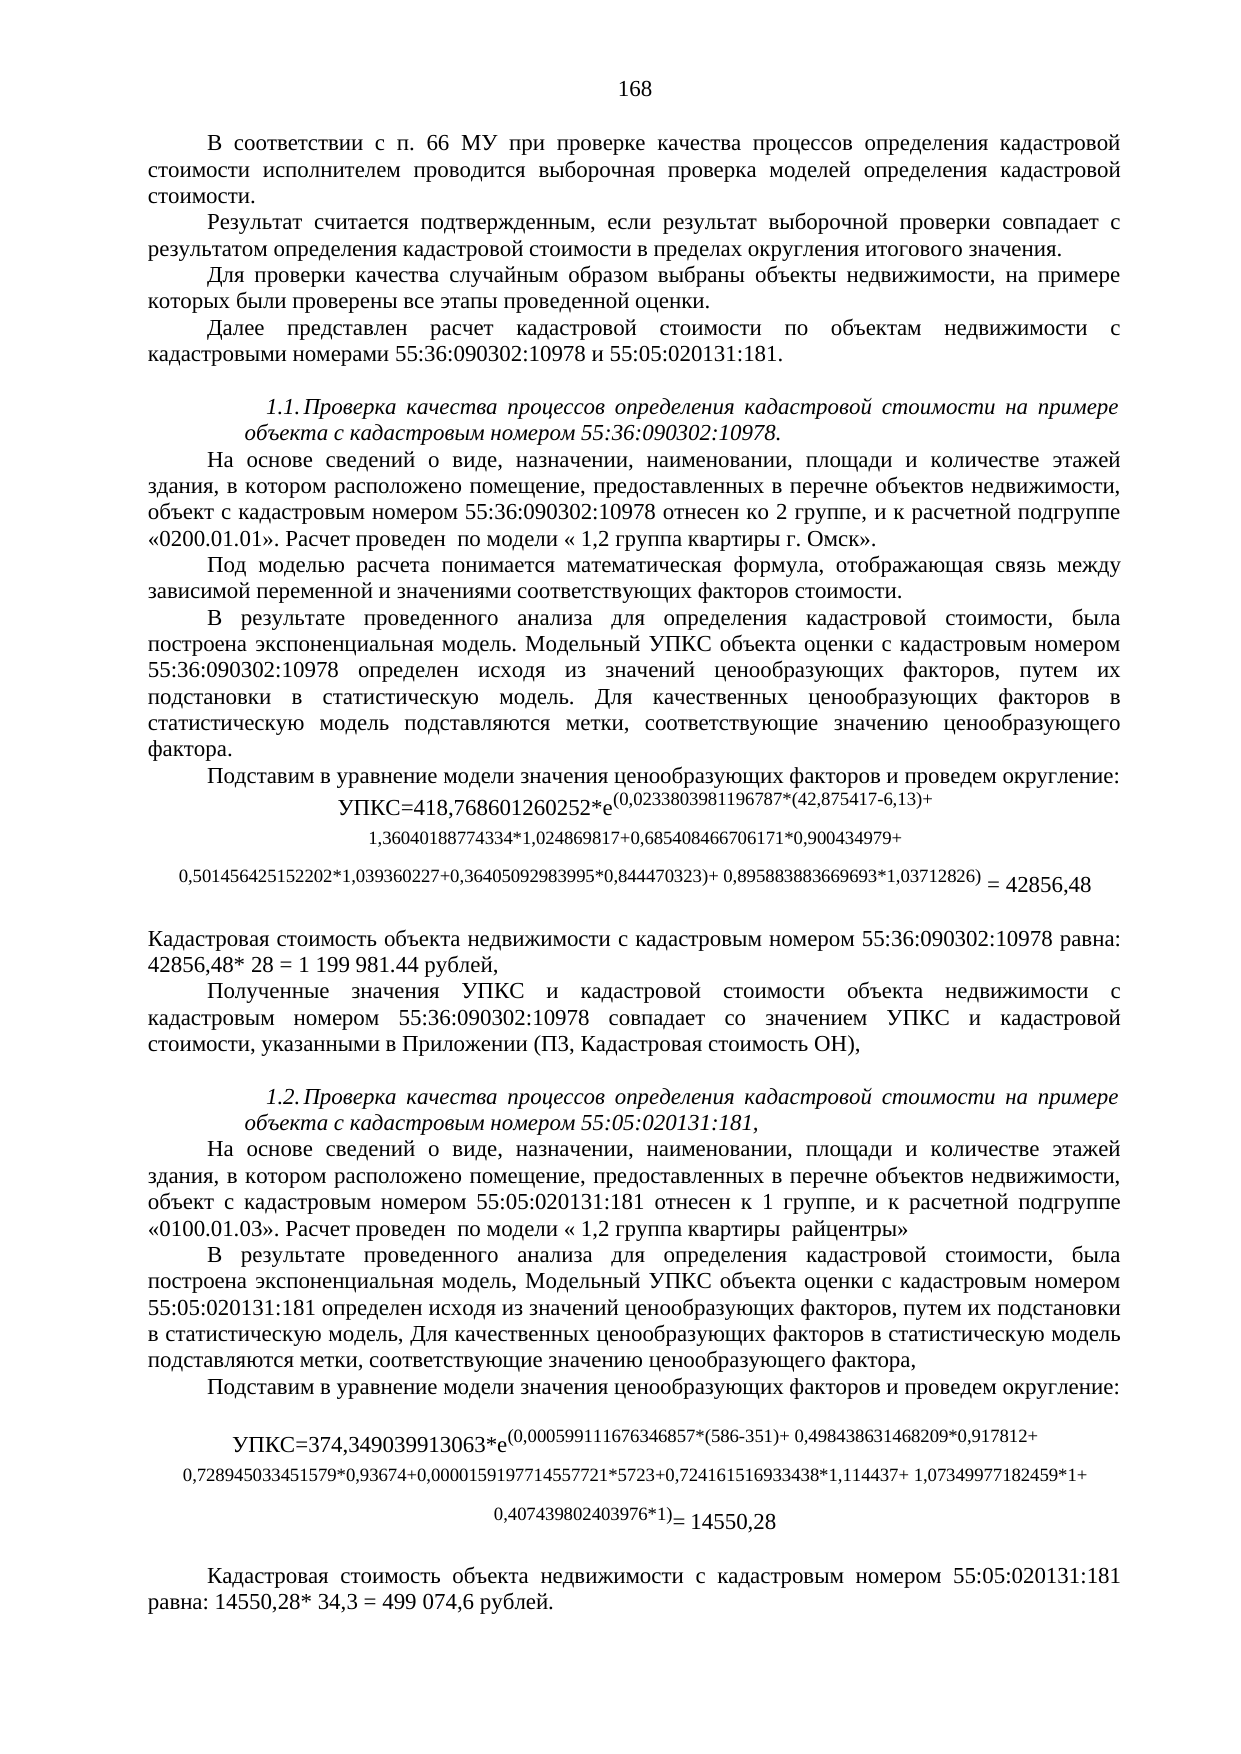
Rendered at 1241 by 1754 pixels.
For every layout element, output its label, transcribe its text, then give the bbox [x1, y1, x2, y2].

text Результат считается подтвержденным, если результат выборочной проверки совпадает с результатом определения кадастровой стоимости в пределах округления итогового значения. [148, 208, 1122, 261]
text УПКС=374,349039913063*е(0,000599111676346857*(586-351)+ 0,498438631468209*0,917812+ 0,728945033451579*0,93674+0,0000159197714557721*5723+0,724161516933438*1,114437+ 1,07349977182459*1+ 0,407439802403976*1)= 14550,28 [148, 1425, 1122, 1536]
text В результате проведенного анализа для определения кадастровой стоимости, была построена экспоненциальная модель, Модельный УПКС объекта оценки с кадастровым номером 55:05:020131:181 определен исходя из значений ценообразующих факторов, путем их подстановки в статистическую модель, Для качественных ценообразующих факторов в статистическую модель подставляются метки, соответствующие значению ценообразующего фактора, [148, 1241, 1122, 1373]
text Подставим в уравнение модели значения ценообразующих факторов и проведем округление: [148, 762, 1122, 788]
list Проверка качества процессов определения кадастровой стоимости на примере объекта с кадастровым номером 55:36:090302:10978. [207, 393, 1122, 446]
text УПКС=418,768601260252*е(0,0233803981196787*(42,875417-6,13)+ 1,36040188774334*1,024869817+0,685408466706171*0,900434979+ 0,501456425152202*1,039360227+0,36405092983995*0,844470323)+ 0,895883883669693*1,03712826) = 42856,48 [148, 788, 1122, 899]
text Для проверки качества случайным образом выбраны объекты недвижимости, на примере которых были проверены все этапы проведенной оценки. [148, 261, 1122, 314]
text Подставим в уравнение модели значения ценообразующих факторов и проведем округление: [148, 1373, 1122, 1399]
list Проверка качества процессов определения кадастровой стоимости на примере объекта с кадастровым номером 55:05:020131:181, [207, 1083, 1122, 1136]
text В соответствии с п. 66 МУ при проверке качества процессов определения кадастровой стоимости исполнителем проводится выборочная проверка моделей определения кадастровой стоимости. [148, 129, 1122, 208]
text На основе сведений о виде, назначении, наименовании, площади и количестве этажей здания, в котором расположено помещение, предоставленных в перечне объектов недвижимости, объект с кадастровым номером 55:05:020131:181 отнесен к 1 группе, и к расчетной подгруппе «0100.01.03». Расчет проведен по модели « 1,2 группа квартиры райцентры» [148, 1136, 1122, 1241]
text Далее представлен расчет кадастровой стоимости по объектам недвижимости с кадастровыми номерами 55:36:090302:10978 и 55:05:020131:181. [148, 314, 1122, 367]
text Кадастровая стоимость объекта недвижимости с кадастровым номером 55:05:020131:181 равна: 14550,28* 34,3 = 499 074,6 рублей. [148, 1562, 1122, 1614]
text В результате проведенного анализа для определения кадастровой стоимости, была построена экспоненциальная модель. Модельный УПКС объекта оценки с кадастровым номером 55:36:090302:10978 определен исходя из значений ценообразующих факторов, путем их подстановки в статистическую модель. Для качественных ценообразующих факторов в статистическую модель подставляются метки, соответствующие значению ценообразующего фактора. [148, 604, 1122, 762]
text На основе сведений о виде, назначении, наименовании, площади и количестве этажей здания, в котором расположено помещение, предоставленных в перечне объектов недвижимости, объект с кадастровым номером 55:36:090302:10978 отнесен ко 2 группе, и к расчетной подгруппе «0200.01.01». Расчет проведен по модели « 1,2 группа квартиры г. Омск». [148, 446, 1122, 551]
text Под моделью расчета понимается математическая формула, отображающая связь между зависимой переменной и значениями соответствующих факторов стоимости. [148, 551, 1122, 604]
text Кадастровая стоимость объекта недвижимости с кадастровым номером 55:36:090302:10978 равна: 42856,48* 28 = 1 199 981.44 рублей, [148, 925, 1122, 977]
text Полученные значения УПКС и кадастровой стоимости объекта недвижимости с кадастровым номером 55:36:090302:10978 совпадает со значением УПКС и кадастровой стоимости, указанными в Приложении (П3, Кадастровая стоимость ОН), [148, 977, 1122, 1056]
